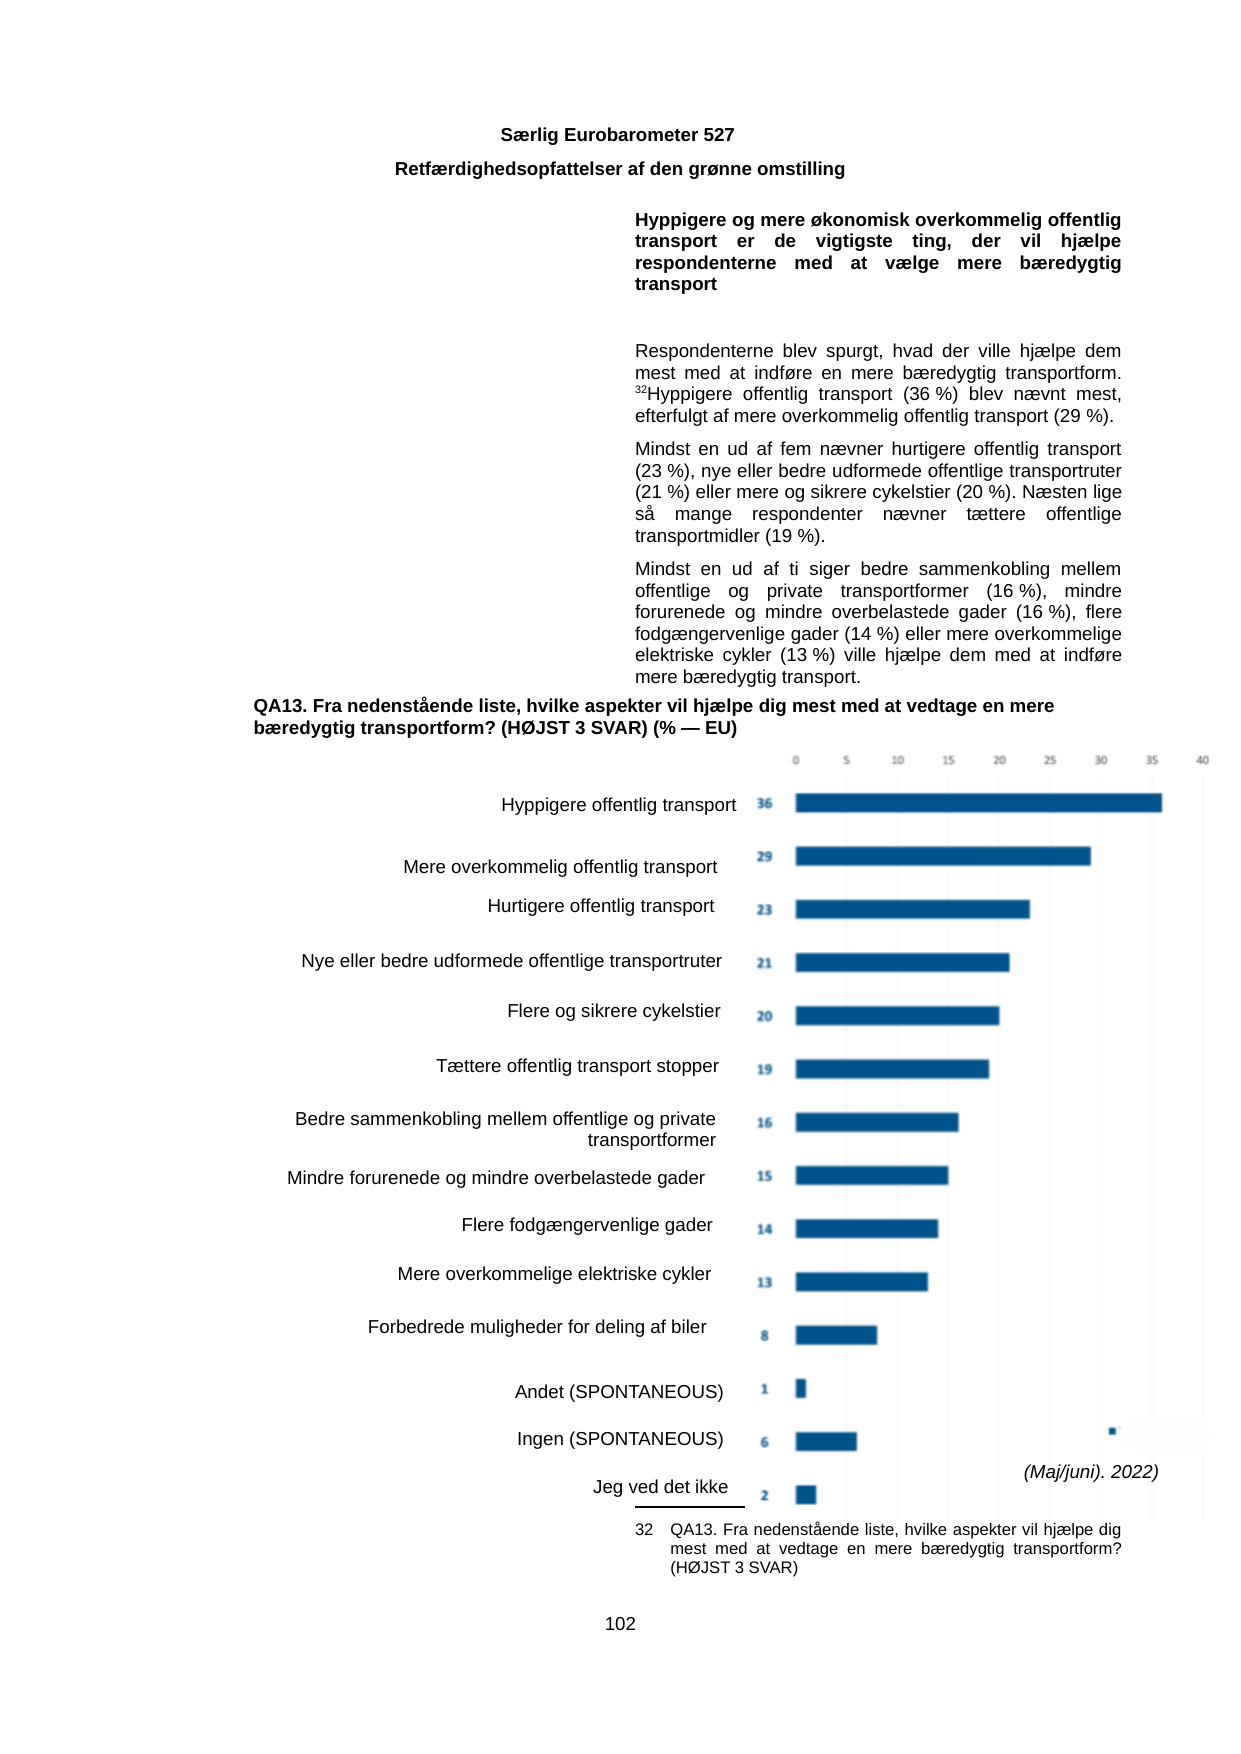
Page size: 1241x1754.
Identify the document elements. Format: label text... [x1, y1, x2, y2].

text Mindst en ud af ti siger bedre sammenkobling mellem offentlige og private transportformer (16 %), mindre forurenede og mindre overbelastede gader (16 %), flere fodgængervenlige gader (14 %) eller mere overkommelige elektriske cykler (13 %) ville hjælpe dem med at indføre mere bæredygtig transport. [635, 558, 1122, 687]
text Mindst en ud af fem nævner hurtigere offentlig transport (23 %), nye eller bedre udformede offentlige transportruter (21 %) eller mere og sikrere cykelstier (20 %). Næsten lige så mange respondenter nævner tættere offentlige transportmidler (19 %). [635, 438, 1122, 546]
text QA13. Fra nedenstående liste, hvilke aspekter vil hjælpe dig mest med at vedtage en mere bæredygtig transportform? (HØJST 3 SVAR) [635, 1519, 1122, 1577]
picture [745, 729, 1241, 1521]
text Respondenterne blev spurgt, hvad der ville hjælpe dem mest med at indføre en mere bæredygtig transportform. Hyppigere offentlig transport (36 %) blev nævnt mest, efterfulgt af mere overkommelig offentlig transport (29 %). [635, 340, 1122, 426]
text Hyppigere og mere økonomisk overkommelig offentlig transport er de vigtigste ting, der vil hjælpe respondenterne med at vælge mere bæredygtig transport [635, 208, 1122, 295]
